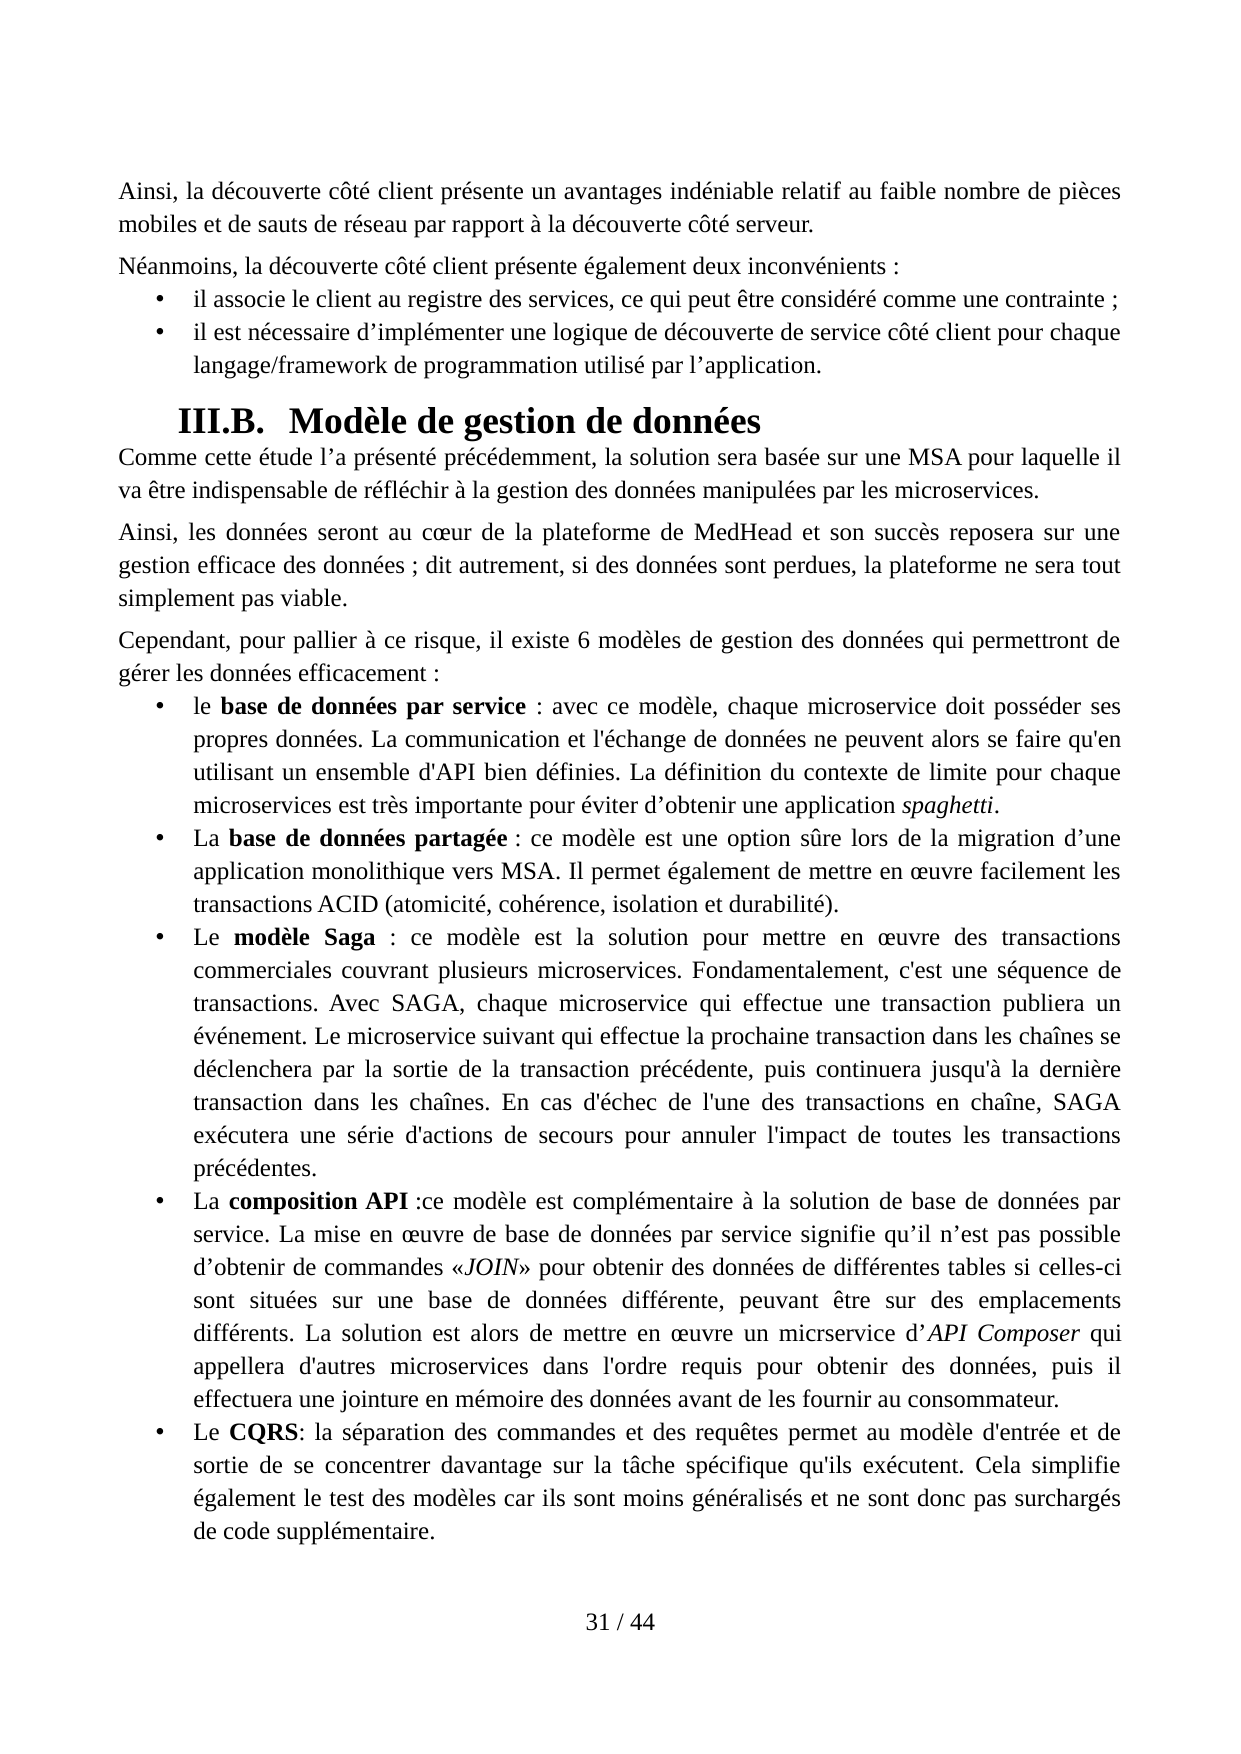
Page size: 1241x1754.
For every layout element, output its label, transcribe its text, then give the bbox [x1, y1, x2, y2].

text Cependant, pour pallier à ce risque, il existe 6 modèles de gestion des données qui permettront de gérer les données efficacement : [118, 625, 1122, 686]
text Comme cette étude l’a présenté précédemment, la solution sera basée sur une MSA pour laquelle il va être indispensable de réfléchir à la gestion des données manipulées par les microservices. [118, 442, 1122, 504]
list il est nécessaire d’implémenter une logique de découverte de service côté client pour chaque langage/framework de programmation utilisé par l’application. [156, 317, 1122, 379]
list La base de données partagée : ce modèle est une option sûre lors de la migration d’une application monolithique vers MSA. Il permet également de mettre en œuvre facilement les transactions ACID (atomicité, cohérence, isolation et durabilité). [156, 823, 1122, 918]
text Néanmoins, la découverte côté client présente également deux inconvénients : [118, 251, 1122, 280]
text Ainsi, la découverte côté client présente un avantages indéniable relatif au faible nombre de pièces mobiles et de sauts de réseau par rapport à la découverte côté serveur. [118, 176, 1122, 238]
list La composition API :ce modèle est complémentaire à la solution de base de données par service. La mise en œuvre de base de données par service signifie qu’il n’est pas possible d’obtenir de commandes «JOIN» pour obtenir des données de différentes tables si celles-ci sont situées sur une base de données différente, peuvant être sur des emplacements différents. La solution est alors de mettre en œuvre un micrservice d’API Composer qui appellera d'autres microservices dans l'ordre requis pour obtenir des données, puis il effectuera une jointure en mémoire des données avant de les fournir au consommateur. [156, 1186, 1122, 1413]
list le base de données par service : avec ce modèle, chaque microservice doit posséder ses propres données. La communication et l'échange de données ne peuvent alors se faire qu'en utilisant un ensemble d'API bien définies. La définition du contexte de limite pour chaque microservices est très importante pour éviter d’obtenir une application spaghetti. [156, 691, 1122, 818]
list il associe le client au registre des services, ce qui peut être considéré comme une contrainte ; [156, 284, 1122, 313]
subtitle Modèle de gestion de données [118, 398, 1122, 441]
list Le modèle Saga : ce modèle est la solution pour mettre en œuvre des transactions commerciales couvrant plusieurs microservices. Fondamentalement, c'est une séquence de transactions. Avec SAGA, chaque microservice qui effectue une transaction publiera un événement. Le microservice suivant qui effectue la prochaine transaction dans les chaînes se déclenchera par la sortie de la transaction précédente, puis continuera jusqu'à la dernière transaction dans les chaînes. En cas d'échec de l'une des transactions en chaîne, SAGA exécutera une série d'actions de secours pour annuler l'impact de toutes les transactions précédentes. [156, 922, 1122, 1182]
text Ainsi, les données seront au cœur de la plateforme de MedHead et son succès reposera sur une gestion efficace des données ; dit autrement, si des données sont perdues, la plateforme ne sera tout simplement pas viable. [118, 517, 1122, 612]
list Le CQRS: la séparation des commandes et des requêtes permet au modèle d'entrée et de sortie de se concentrer davantage sur la tâche spécifique qu'ils exécutent. Cela simplifie également le test des modèles car ils sont moins généralisés et ne sont donc pas surchargés de code supplémentaire. [156, 1417, 1122, 1545]
